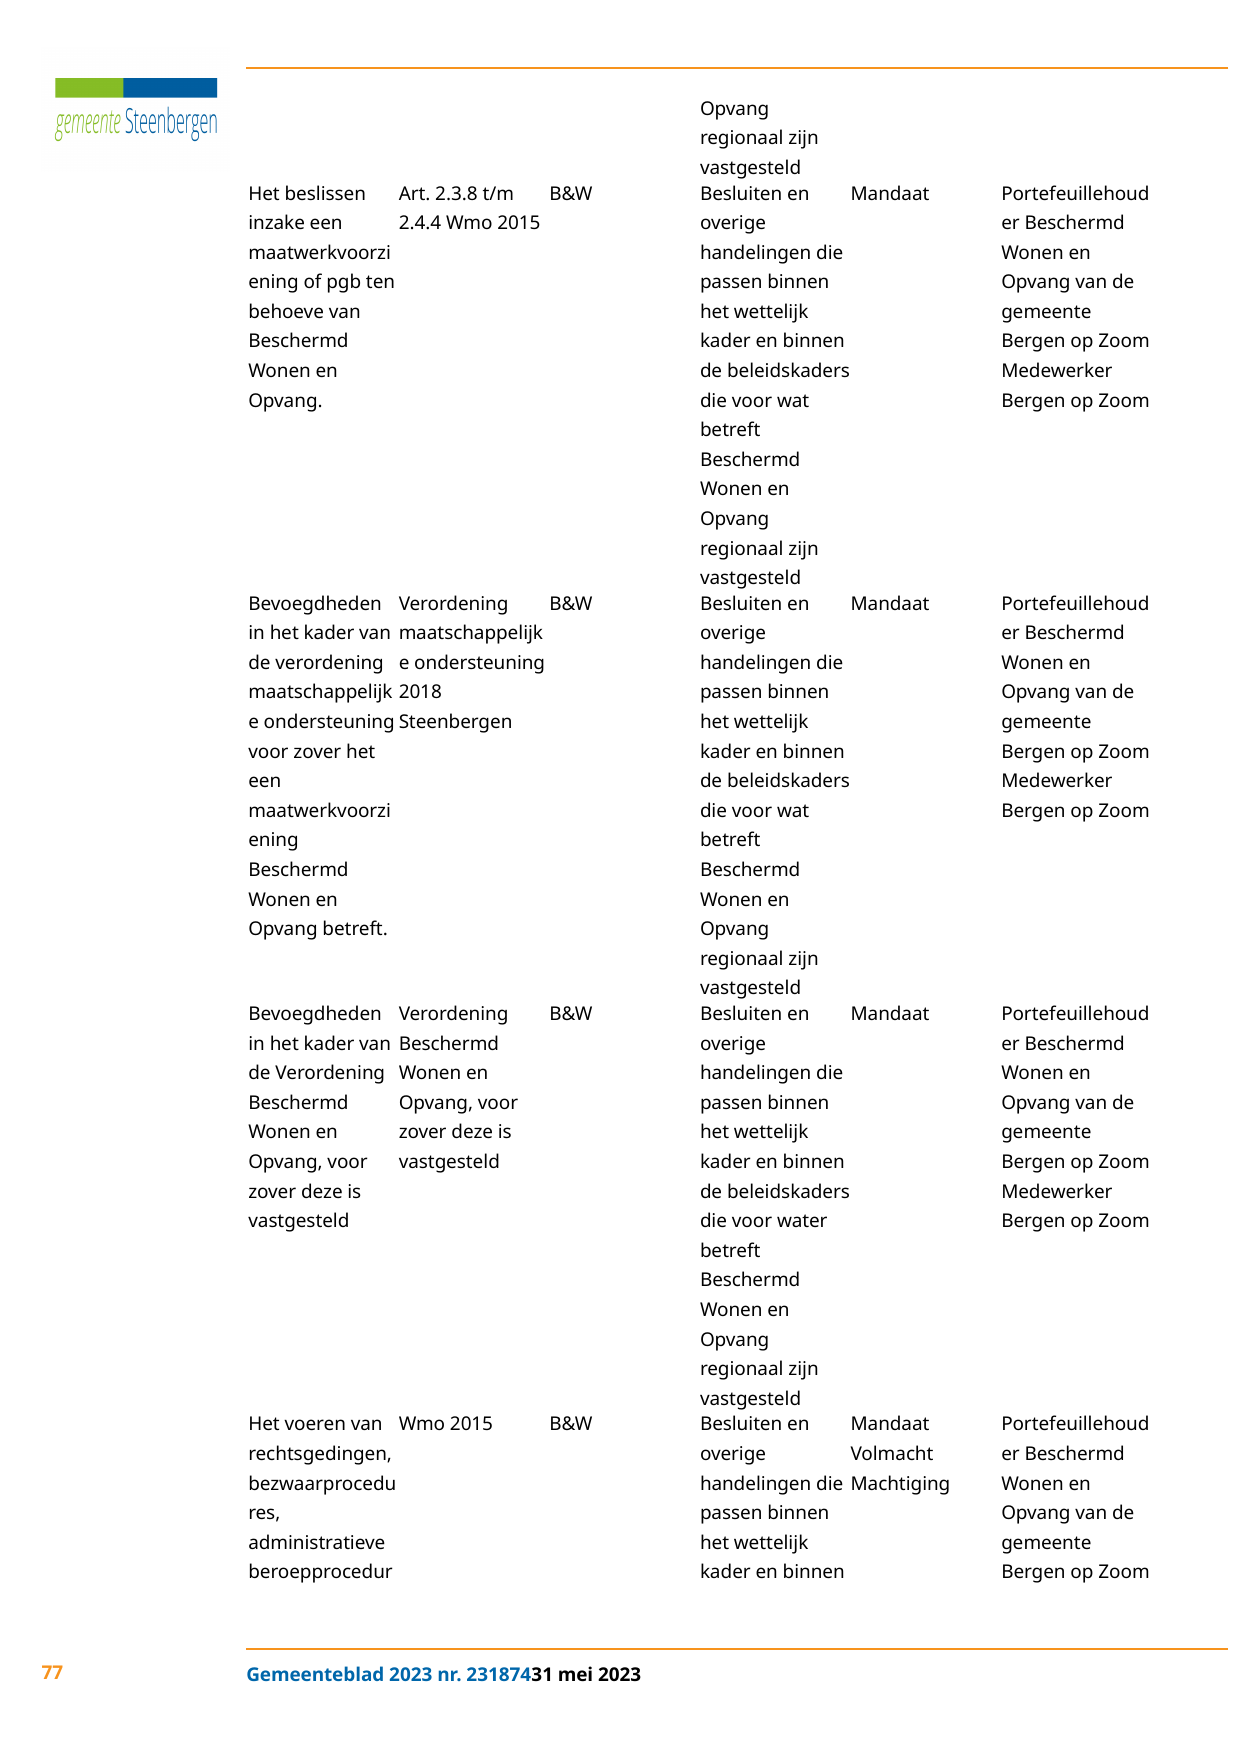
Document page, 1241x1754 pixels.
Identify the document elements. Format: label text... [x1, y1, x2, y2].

table_cell Opvang regionaal zijn vastgesteld [700, 95, 850, 180]
table_cell Portefeuillehouder Beschermd Wonen en Opvang van de gemeente Bergen op Zoom [1001, 1411, 1152, 1584]
table_cell [399, 95, 549, 180]
table_cell [1001, 95, 1152, 180]
table_cell Wmo 2015 [399, 1411, 549, 1584]
table_cell Verordening Beschermd Wonen en Opvang, voor zover deze is vastgesteld [399, 1000, 549, 1411]
table_cell Besluiten en overige handelingen die passen binnen het wettelijk kader en binnen de beleidskaders die voor wat betreft Beschermd Wonen en Opvang regionaal zijn vastgesteld [700, 180, 850, 590]
table_cell Verordening maatschappelijke ondersteuning 2018 Steenbergen [399, 590, 549, 1000]
table_cell [850, 95, 1001, 180]
table_cell [549, 95, 700, 180]
table_cell Het beslissen inzake een maatwerkvoorziening of pgb ten behoeve van Beschermd Wonen en Opvang. [248, 180, 398, 590]
table_cell Mandaat [850, 590, 1001, 1000]
table_cell Portefeuillehouder Beschermd Wonen en Opvang van de gemeente Bergen op Zoom Medewerker Bergen op Zoom [1001, 590, 1152, 1000]
table_cell Besluiten en overige handelingen die passen binnen het wettelijk kader en binnen [700, 1411, 850, 1584]
table_cell Bevoegdheden in het kader van de verordening maatschappelijke ondersteuning voor zover het een maatwerkvoorziening Beschermd Wonen en Opvang betreft. [248, 590, 398, 1000]
table_cell Het voeren van rechtsgedingen, bezwaarprocedures, administratieve beroepprocedur [248, 1411, 398, 1584]
table_cell Mandaat Volmacht Machtiging [850, 1411, 1001, 1584]
table_cell Mandaat [850, 1000, 1001, 1411]
table_cell B&W [549, 1000, 700, 1411]
table_cell Portefeuillehouder Beschermd Wonen en Opvang van de gemeente Bergen op Zoom Medewerker Bergen op Zoom [1001, 180, 1152, 590]
table_cell Mandaat [850, 180, 1001, 590]
table_cell B&W [549, 1411, 700, 1584]
table_cell [248, 95, 398, 180]
table_cell Besluiten en overige handelingen die passen binnen het wettelijk kader en binnen de beleidskaders die voor water betreft Beschermd Wonen en Opvang regionaal zijn vastgesteld [700, 1000, 850, 1411]
table_cell Art. 2.3.8 t/m 2.4.4 Wmo 2015 [399, 180, 549, 590]
table_cell Portefeuillehouder Beschermd Wonen en Opvang van de gemeente Bergen op Zoom Medewerker Bergen op Zoom [1001, 1000, 1152, 1411]
table_cell B&W [549, 590, 700, 1000]
picture [41, 47, 231, 172]
table_cell B&W [549, 180, 700, 590]
table_cell Besluiten en overige handelingen die passen binnen het wettelijk kader en binnen de beleidskaders die voor wat betreft Beschermd Wonen en Opvang regionaal zijn vastgesteld [700, 590, 850, 1000]
table_cell Bevoegdheden in het kader van de Verordening Beschermd Wonen en Opvang, voor zover deze is vastgesteld [248, 1000, 398, 1411]
